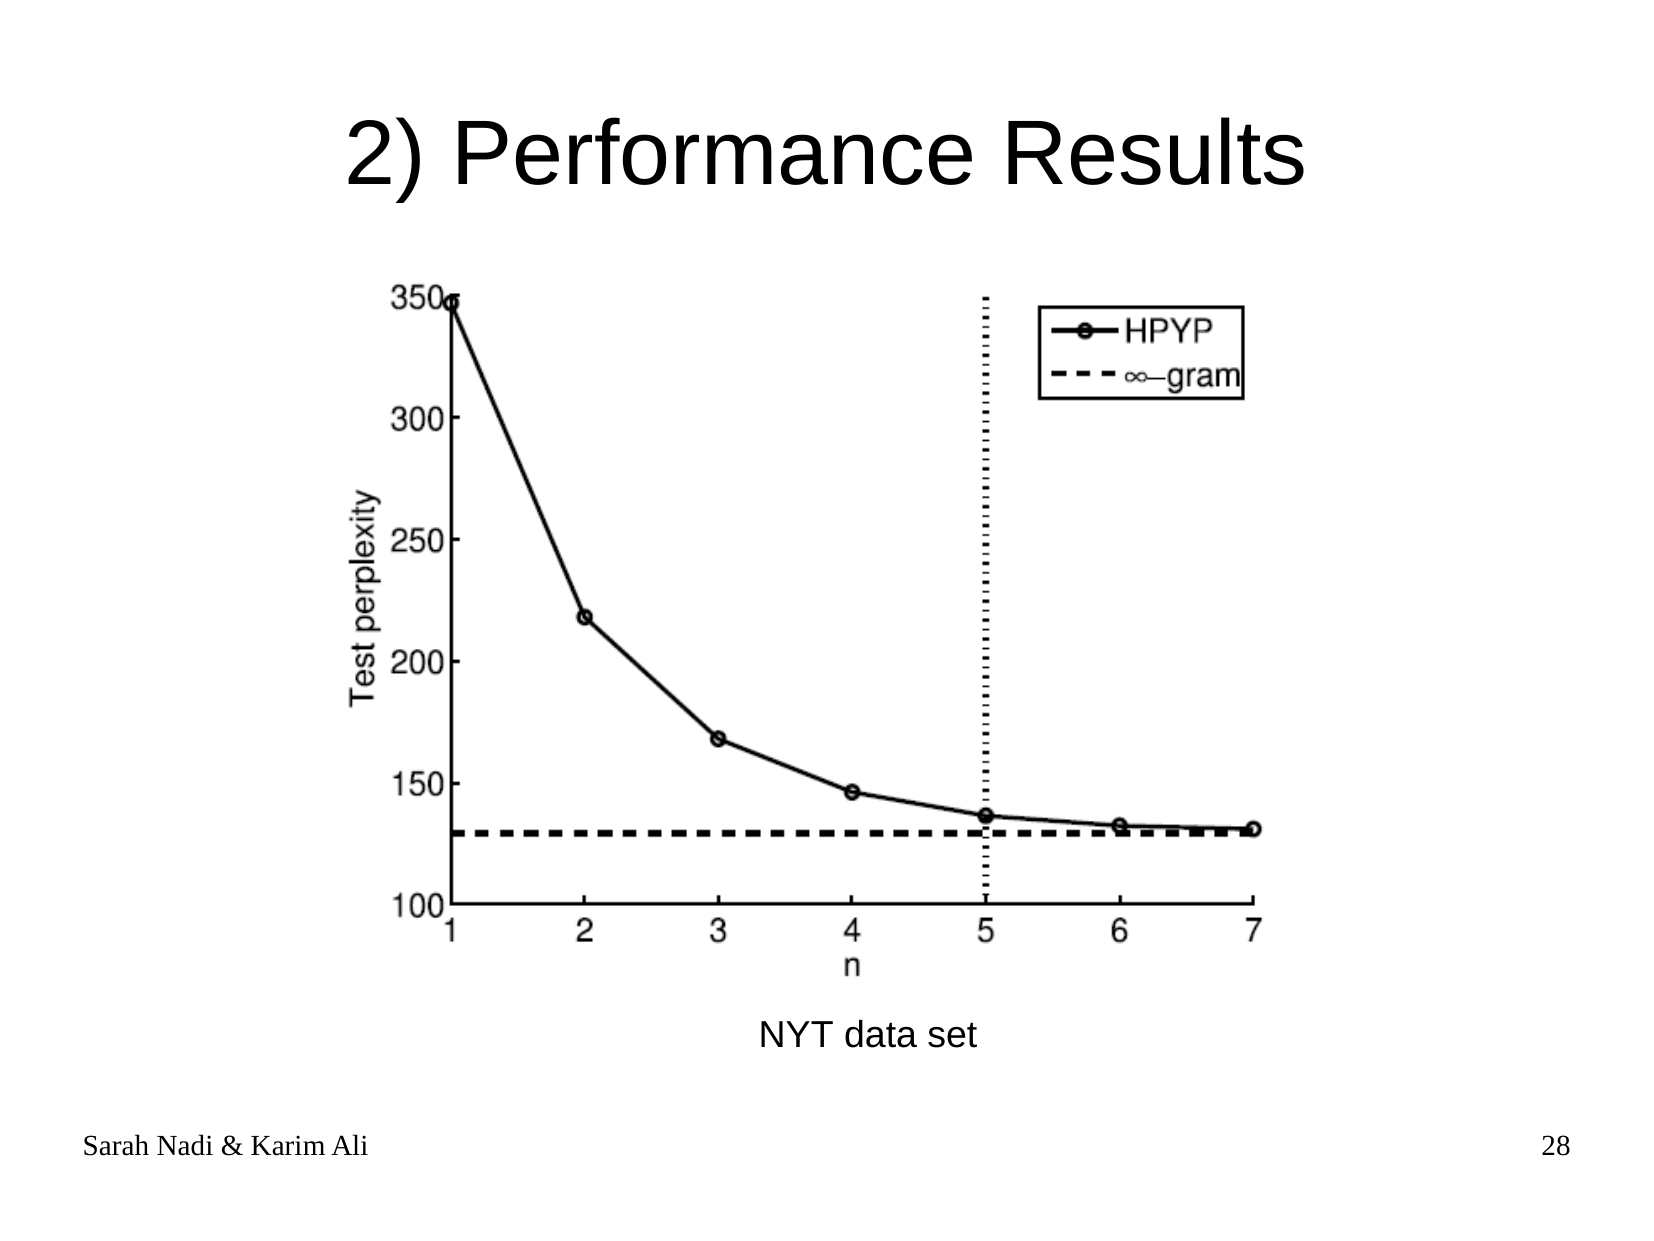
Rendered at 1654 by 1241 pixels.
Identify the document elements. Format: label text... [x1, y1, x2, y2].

title 2) Performance Results [82, 56, 1571, 250]
text_box NYT data set [743, 1006, 993, 1063]
picture [324, 256, 1329, 985]
